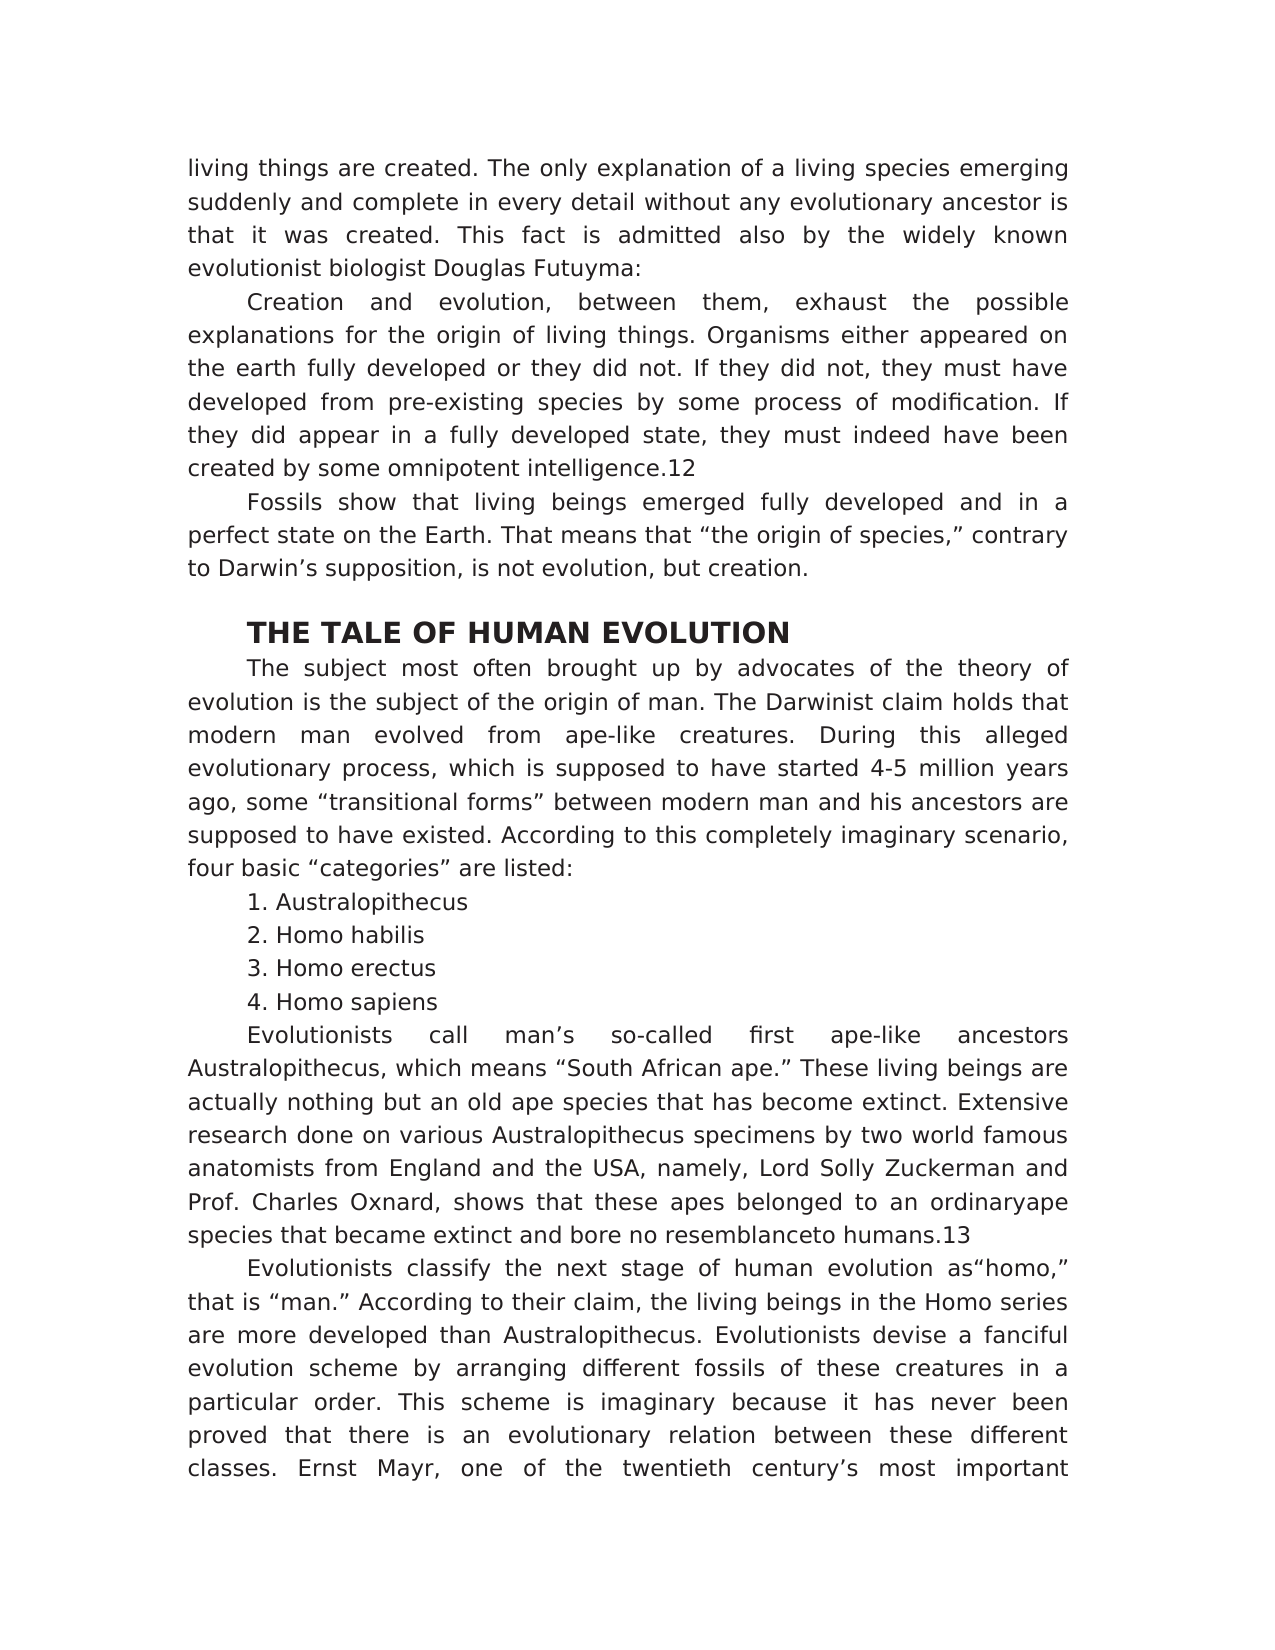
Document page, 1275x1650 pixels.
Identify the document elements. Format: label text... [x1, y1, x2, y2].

text 3. Homo erectus [187, 950, 1070, 983]
text The subject most often brought up by advocates of the theory of evolution is the subject of the origin of man. The Darwinist claim holds that modern man evolved from ape-like creatures. During this alleged evolutionary process, which is supposed to have started 4-5 million years ago, some “transitional forms” between modern man and his ancestors are supposed to have existed. According to this completely imaginary scenario, four basic “categories” are listed: [187, 650, 1070, 883]
text THE TALE OF HUMAN EVOLUTION [187, 617, 1070, 650]
text living things are created. The only explanation of a living species emerging suddenly and complete in every detail without any evolutionary ancestor is that it was created. This fact is admitted also by the widely known evolutionist biologist Douglas Futuyma: [187, 150, 1070, 283]
text 1. Australopithecus [187, 883, 1070, 917]
text 2. Homo habilis [187, 917, 1070, 950]
text Evolutionists call man’s so-called first ape-like ancestors Australopithecus, which means “South African ape.” These living beings are actually nothing but an old ape species that has become extinct. Extensive research done on various Australopithecus specimens by two world famous anatomists from England and the USA, namely, Lord Solly Zuckerman and Prof. Charles Oxnard, shows that these apes belonged to an ordinaryape species that became extinct and bore no resemblanceto humans.13 [187, 1017, 1070, 1250]
text Evolutionists classify the next stage of human evolution as“homo,” that is “man.” According to their claim, the living beings in the Homo series are more developed than Australopithecus. Evolutionists devise a fanciful evolution scheme by arranging different fossils of these creatures in a particular order. This scheme is imaginary because it has never been proved that there is an evolutionary relation between these different classes. Ernst Mayr, one of the twentieth century’s most important [187, 1250, 1070, 1483]
text Creation and evolution, between them, exhaust the possible explanations for the origin of living things. Organisms either appeared on the earth fully developed or they did not. If they did not, they must have developed from pre-existing species by some process of modification. If they did appear in a fully developed state, they must indeed have been created by some omnipotent intelligence.12 [187, 283, 1070, 483]
text Fossils show that living beings emerged fully developed and in a perfect state on the Earth. That means that “the origin of species,” contrary to Darwin’s supposition, is not evolution, but creation. [187, 483, 1070, 583]
text 4. Homo sapiens [187, 983, 1070, 1017]
